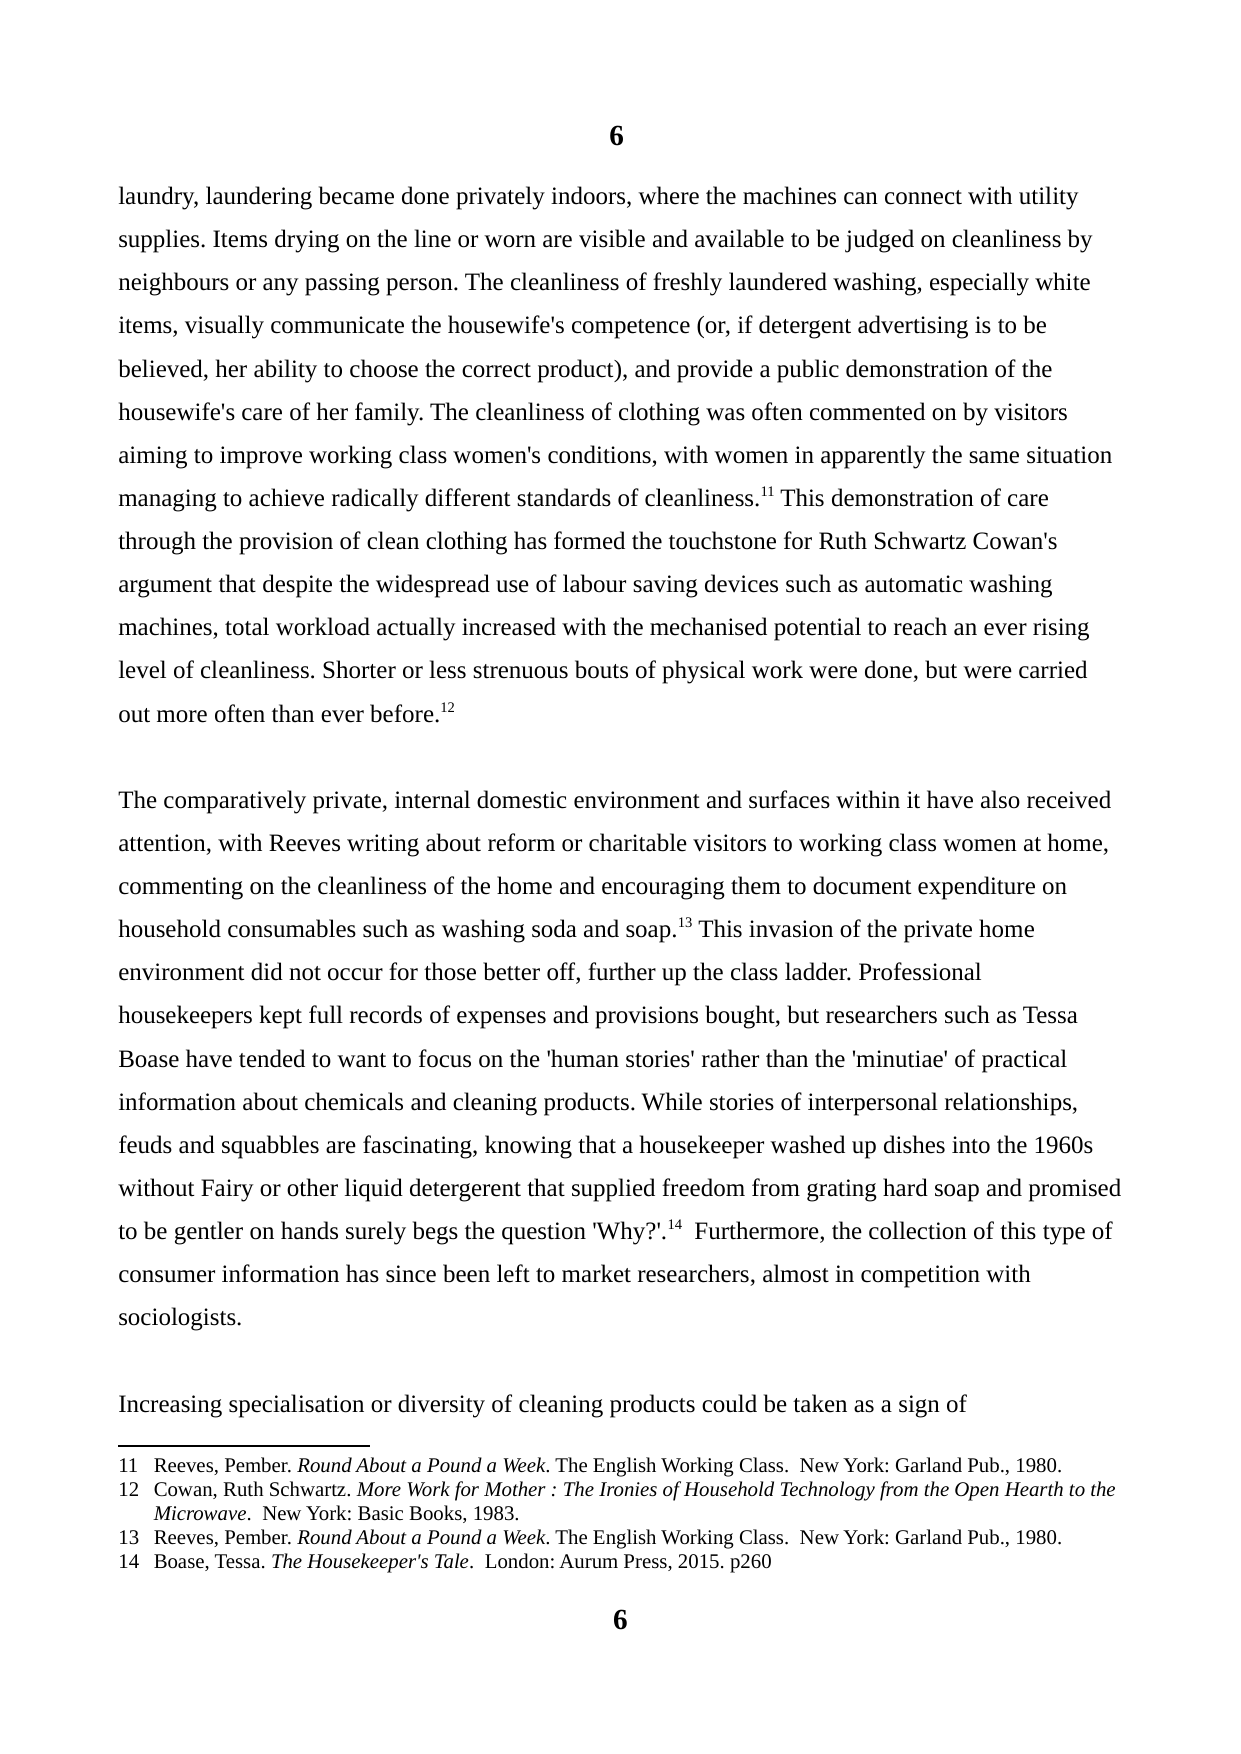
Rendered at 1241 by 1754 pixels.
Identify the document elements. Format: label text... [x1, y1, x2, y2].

text Reeves, Pember. Round About a Pound a Week. The English Working Class. New York: Garland Pub., 1980. [118, 1452, 1122, 1477]
text Cowan, Ruth Schwartz. More Work for Mother : The Ironies of Household Technology from the Open Hearth to the Microwave. New York: Basic Books, 1983. [118, 1477, 1122, 1525]
text Increasing specialisation or diversity of cleaning products could be taken as a sign of [118, 1389, 1122, 1417]
text The comparatively private, internal domestic environment and surfaces within it have also received attention, with Reeves writing about reform or charitable visitors to working class women at home, commenting on the cleanliness of the home and encouraging them to document expenditure on household consumables such as washing soda and soap. This invasion of the private home environment did not occur for those better off, further up the class ladder. Professional housekeepers kept full records of expenses and provisions bought, but researchers such as Tessa Boase have tended to want to focus on the 'human stories' rather than the 'minutiae' of practical information about chemicals and cleaning products. While stories of interpersonal relationships, feuds and squabbles are fascinating, knowing that a housekeeper washed up dishes into the 1960s without Fairy or other liquid detergerent that supplied freedom from grating hard soap and promised to be gentler on hands surely begs the question 'Why?'. Furthermore, the collection of this type of consumer information has since been left to market researchers, almost in competition with sociologists. [118, 785, 1122, 1331]
text Boase, Tessa. The Housekeeper's Tale. London: Aurum Press, 2015. p260 [118, 1549, 1122, 1573]
text Reeves, Pember. Round About a Pound a Week. The English Working Class. New York: Garland Pub., 1980. [118, 1525, 1122, 1549]
text laundry, laundering became done privately indoors, where the machines can connect with utility supplies. Items drying on the line or worn are visible and available to be judged on cleanliness by neighbours or any passing person. The cleanliness of freshly laundered washing, especially white items, visually communicate the housewife's competence (or, if detergent advertising is to be believed, her ability to choose the correct product), and provide a public demonstration of the housewife's care of her family. The cleanliness of clothing was often commented on by visitors aiming to improve working class women's conditions, with women in apparently the same situation managing to achieve radically different standards of cleanliness. This demonstration of care through the provision of clean clothing has formed the touchstone for Ruth Schwartz Cowan's argument that despite the widespread use of labour saving devices such as automatic washing machines, total workload actually increased with the mechanised potential to reach an ever rising level of cleanliness. Shorter or less strenuous bouts of physical work were done, but were carried out more often than ever before. [118, 181, 1122, 727]
